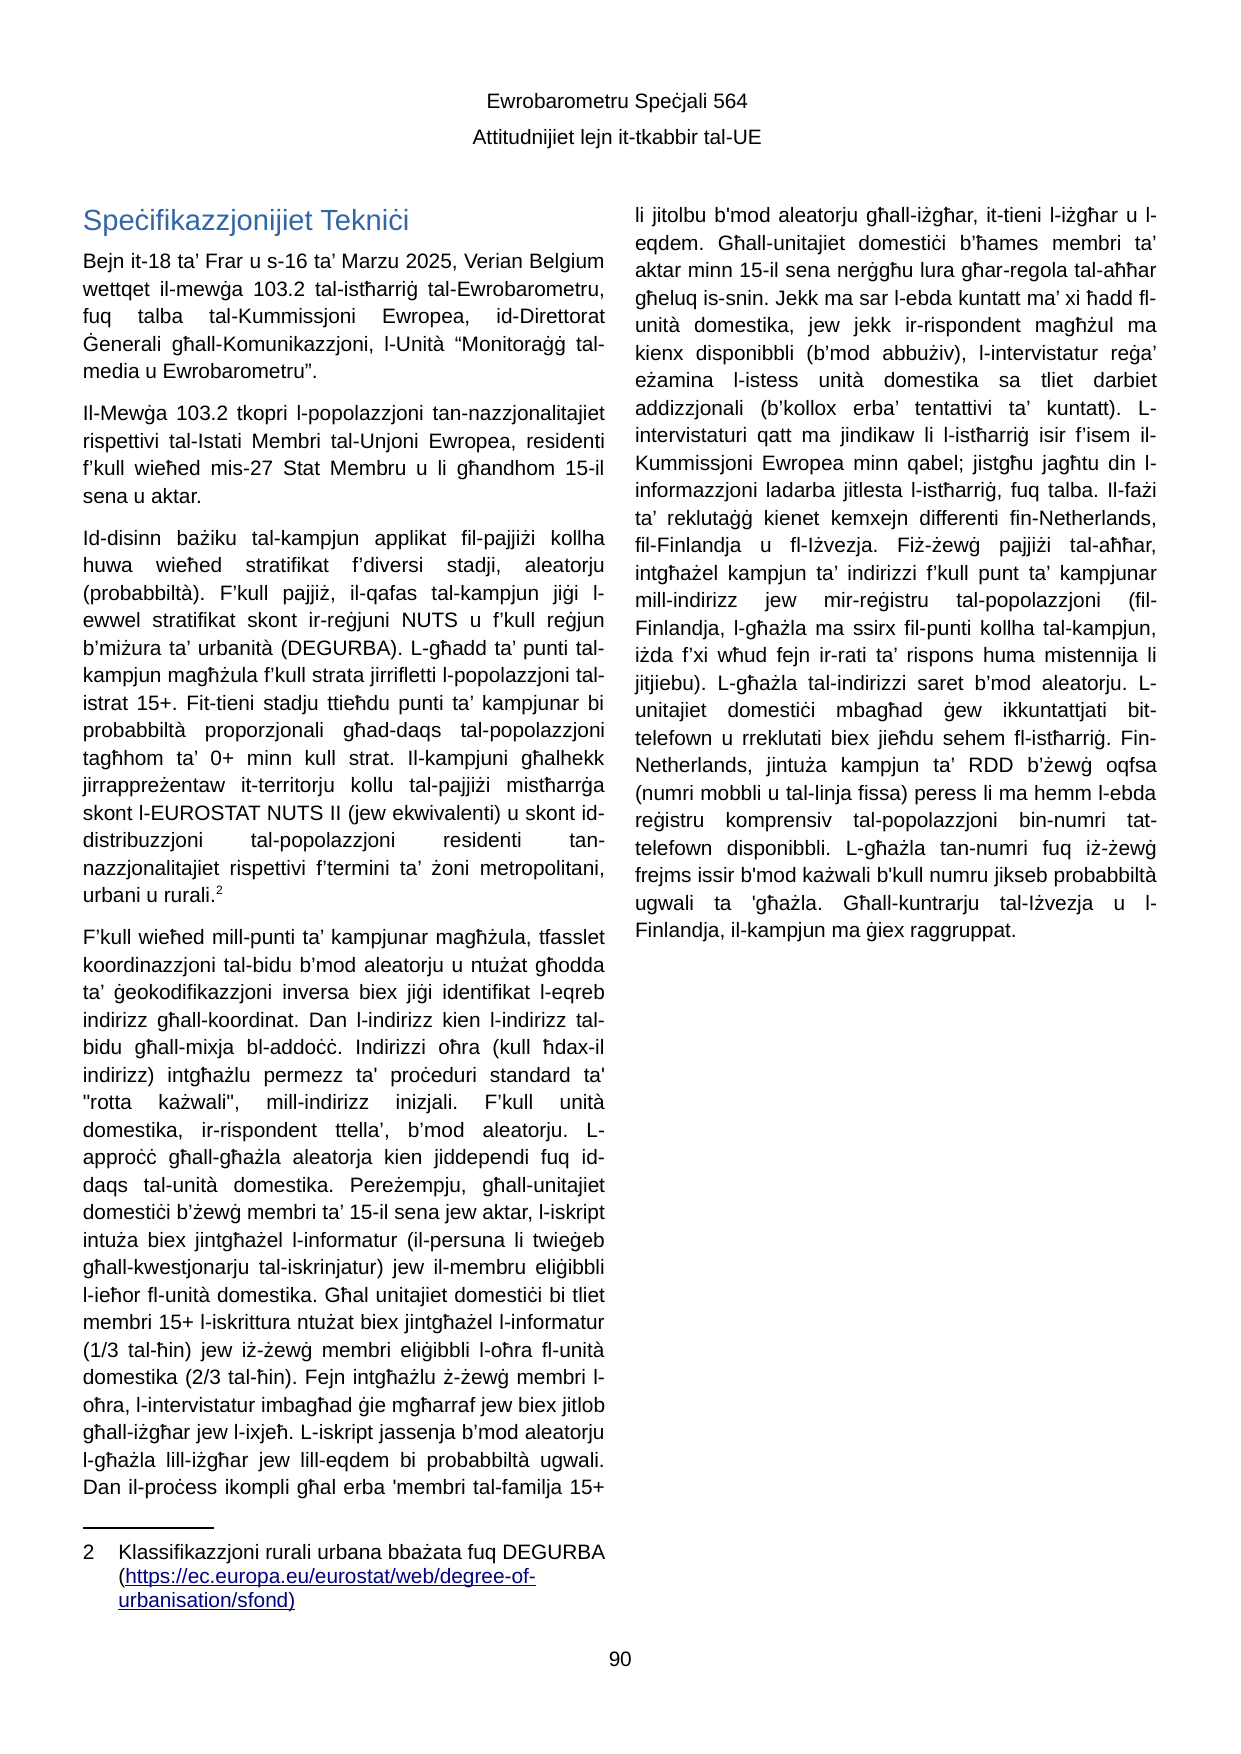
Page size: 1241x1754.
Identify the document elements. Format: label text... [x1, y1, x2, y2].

text F’kull wieħed mill-punti ta’ kampjunar magħżula, tfasslet koordinazzjoni tal-bidu b’mod aleatorju u ntużat għodda ta’ ġeokodifikazzjoni inversa biex jiġi identifikat l-eqreb indirizz għall-koordinat. Dan l-indirizz kien l-indirizz tal-bidu għall-mixja bl-addoċċ. Indirizzi oħra (kull ħdax-il indirizz) intgħażlu permezz ta' proċeduri standard ta' "rotta każwali", mill-indirizz inizjali. F’kull unità domestika, ir-rispondent ttella’, b’mod aleatorju. L-approċċ għall-għażla aleatorja kien jiddependi fuq id-daqs tal-unità domestika. Pereżempju, għall-unitajiet domestiċi b’żewġ membri ta’ 15-il sena jew aktar, l-iskript intuża biex jintgħażel l-informatur (il-persuna li twieġeb għall-kwestjonarju tal-iskrinjatur) jew il-membru eliġibbli l-ieħor fl-unità domestika. Għal unitajiet domestiċi bi tliet membri 15+ l-iskrittura ntużat biex jintgħażel l-informatur (1/3 tal-ħin) jew iż-żewġ membri eliġibbli l-oħra fl-unità domestika (2/3 tal-ħin). Fejn intgħażlu ż-żewġ membri l-oħra, l-intervistatur imbagħad ġie mgħarraf jew biex jitlob għall-iżgħar jew l-ixjeħ. L-iskript jassenja b’mod aleatorju l-għażla lill-iżgħar jew lill-eqdem bi probabbiltà ugwali. Dan il-proċess ikompli għal erba 'membri tal-familja 15+ [83, 925, 605, 1499]
text Klassifikazzjoni rurali urbana bbażata fuq DEGURBA (https://ec.europa.eu/eurostat/web/degree-of-urbanisation/sfond) [83, 1540, 605, 1612]
text Id-disinn bażiku tal-kampjun applikat fil-pajjiżi kollha huwa wieħed stratifikat f’diversi stadji, aleatorju (probabbiltà). F’kull pajjiż, il-qafas tal-kampjun jiġi l-ewwel stratifikat skont ir-reġjuni NUTS u f’kull reġjun b’miżura ta’ urbanità (DEGURBA). L-għadd ta’ punti tal-kampjun magħżula f’kull strata jirrifletti l-popolazzjoni tal-istrat 15+. Fit-tieni stadju ttieħdu punti ta’ kampjunar bi probabbiltà proporzjonali għad-daqs tal-popolazzjoni tagħhom ta’ 0+ minn kull strat. Il-kampjuni għalhekk jirrappreżentaw it-territorju kollu tal-pajjiżi mistħarrġa skont l-EUROSTAT NUTS II (jew ekwivalenti) u skont id-distribuzzjoni tal-popolazzjoni residenti tan-nazzjonalitajiet rispettivi f’termini ta’ żoni metropolitani, urbani u rurali. [83, 526, 605, 907]
text Bejn it-18 ta’ Frar u s-16 ta’ Marzu 2025, Verian Belgium wettqet il-mewġa 103.2 tal-istħarriġ tal-Ewrobarometru, fuq talba tal-Kummissjoni Ewropea, id-Direttorat Ġenerali għall-Komunikazzjoni, l-Unità “Monitoraġġ tal-media u Ewrobarometru”. [83, 249, 605, 383]
text Il-Mewġa 103.2 tkopri l-popolazzjoni tan-nazzjonalitajiet rispettivi tal-Istati Membri tal-Unjoni Ewropea, residenti f’kull wieħed mis-27 Stat Membru u li għandhom 15-il sena u aktar. [83, 401, 605, 507]
subtitle Speċifikazzjonijiet Tekniċi [83, 203, 605, 236]
text li jitolbu b'mod aleatorju għall-iżgħar, it-tieni l-iżgħar u l-eqdem. Għall-unitajiet domestiċi b’ħames membri ta’ aktar minn 15-il sena nerġgħu lura għar-regola tal-aħħar għeluq is-snin. Jekk ma sar l-ebda kuntatt ma’ xi ħadd fl-unità domestika, jew jekk ir-rispondent magħżul ma kienx disponibbli (b’mod abbużiv), l-intervistatur reġa’ eżamina l-istess unità domestika sa tliet darbiet addizzjonali (b’kollox erba’ tentattivi ta’ kuntatt). L-intervistaturi qatt ma jindikaw li l-istħarriġ isir f’isem il-Kummissjoni Ewropea minn qabel; jistgħu jagħtu din l-informazzjoni ladarba jitlesta l-istħarriġ, fuq talba. Il-fażi ta’ reklutaġġ kienet kemxejn differenti fin-Netherlands, fil-Finlandja u fl-Iżvezja. Fiż-żewġ pajjiżi tal-aħħar, intgħażel kampjun ta’ indirizzi f’kull punt ta’ kampjunar mill-indirizz jew mir-reġistru tal-popolazzjoni (fil-Finlandja, l-għażla ma ssirx fil-punti kollha tal-kampjun, iżda f’xi wħud fejn ir-rati ta’ rispons huma mistennija li jitjiebu). L-għażla tal-indirizzi saret b’mod aleatorju. L-unitajiet domestiċi mbagħad ġew ikkuntattjati bit-telefown u rreklutati biex jieħdu sehem fl-istħarriġ. Fin-Netherlands, jintuża kampjun ta’ RDD b’żewġ oqfsa (numri mobbli u tal-linja fissa) peress li ma hemm l-ebda reġistru komprensiv tal-popolazzjoni bin-numri tat-telefown disponibbli. L-għażla tan-numri fuq iż-żewġ frejms issir b'mod każwali b'kull numru jikseb probabbiltà ugwali ta 'għażla. Għall-kuntrarju tal-Iżvezja u l-Finlandja, il-kampjun ma ġiex raggruppat. [635, 203, 1157, 942]
